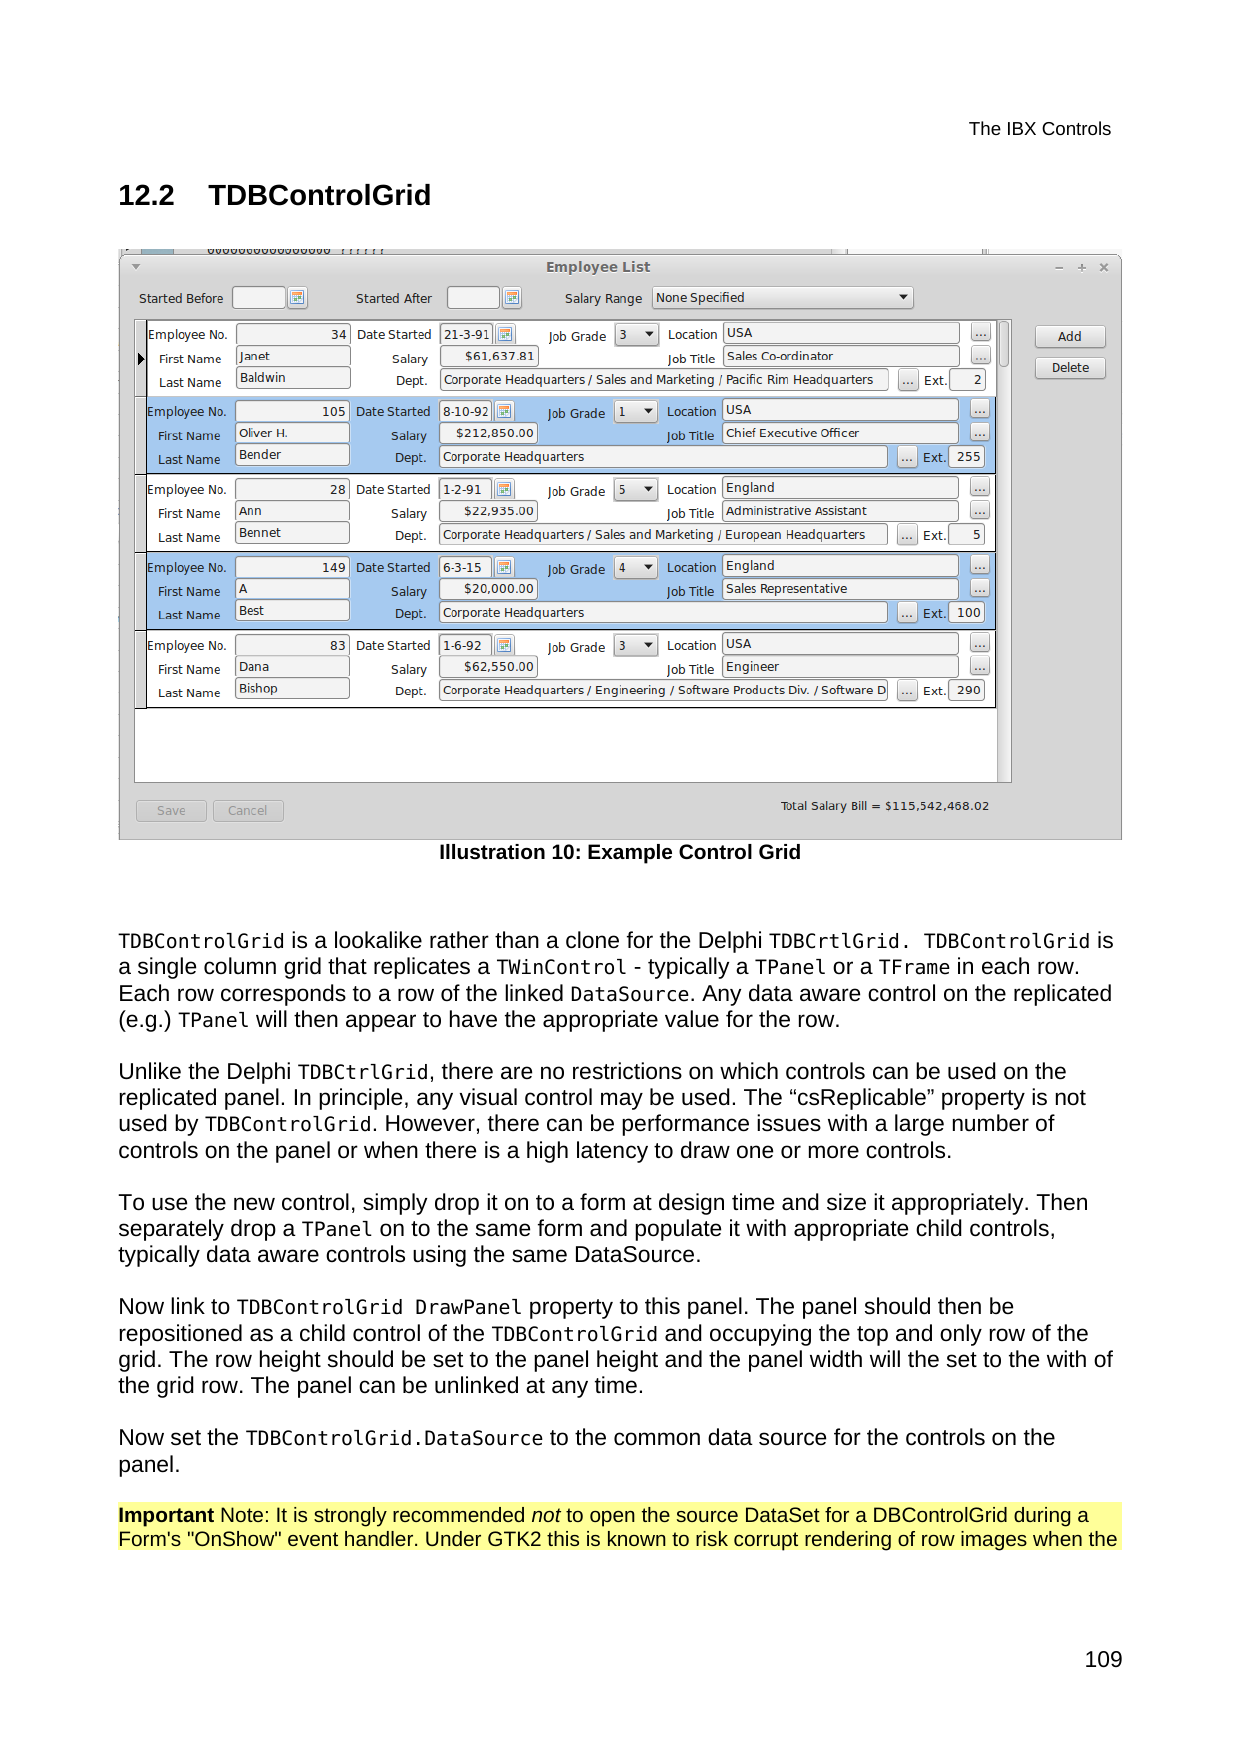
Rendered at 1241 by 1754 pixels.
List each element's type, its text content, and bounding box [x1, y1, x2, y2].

text Now link to TDBControlGrid DrawPanel property to this panel. The panel should then be repositioned as a child control of the TDBControlGrid and occupying the top and only row of the grid. The row height should be set to the panel height and the panel width will the set to the with of the grid row. The panel can be unlinked at any time. [118, 1293, 1122, 1399]
text To use the new control, simply drop it on to a form at design time and size it appropriately. Then separately drop a TPanel on to the same form and populate it with appropriate child controls, typically data aware controls using the same DataSource. [118, 1189, 1122, 1268]
text Illustration 10: Example Control Grid [118, 840, 1122, 864]
picture [118, 249, 1123, 840]
text Important Note: It is strongly recommended not to open the source DataSet for a DBControlGrid during a Form's "OnShow" event handler. Under GTK2 this is known to risk corrupt rendering of row images when the [118, 1502, 1122, 1550]
text TDBControlGrid is a lookalike rather than a clone for the Delphi TDBCrtlGrid. TDBControlGrid is a single column grid that replicates a TWinControl - typically a TPanel or a TFrame in each row. Each row corresponds to a row of the linked DataSource. Any data aware control on the replicated (e.g.) TPanel will then appear to have the appropriate value for the row. [118, 927, 1122, 1032]
text Now set the TDBControlGrid.DataSource to the common data source for the controls on the panel. [118, 1424, 1122, 1477]
text Unlike the Delphi TDBCtrlGrid, there are no restrictions on which controls can be used on the replicated panel. In principle, any visual control may be used. The “csReplicable” property is not used by TDBControlGrid. However, there can be performance issues with a large number of controls on the panel or when there is a high latency to draw one or more controls. [118, 1058, 1122, 1163]
subtitle TDBControlGrid [118, 178, 1122, 212]
